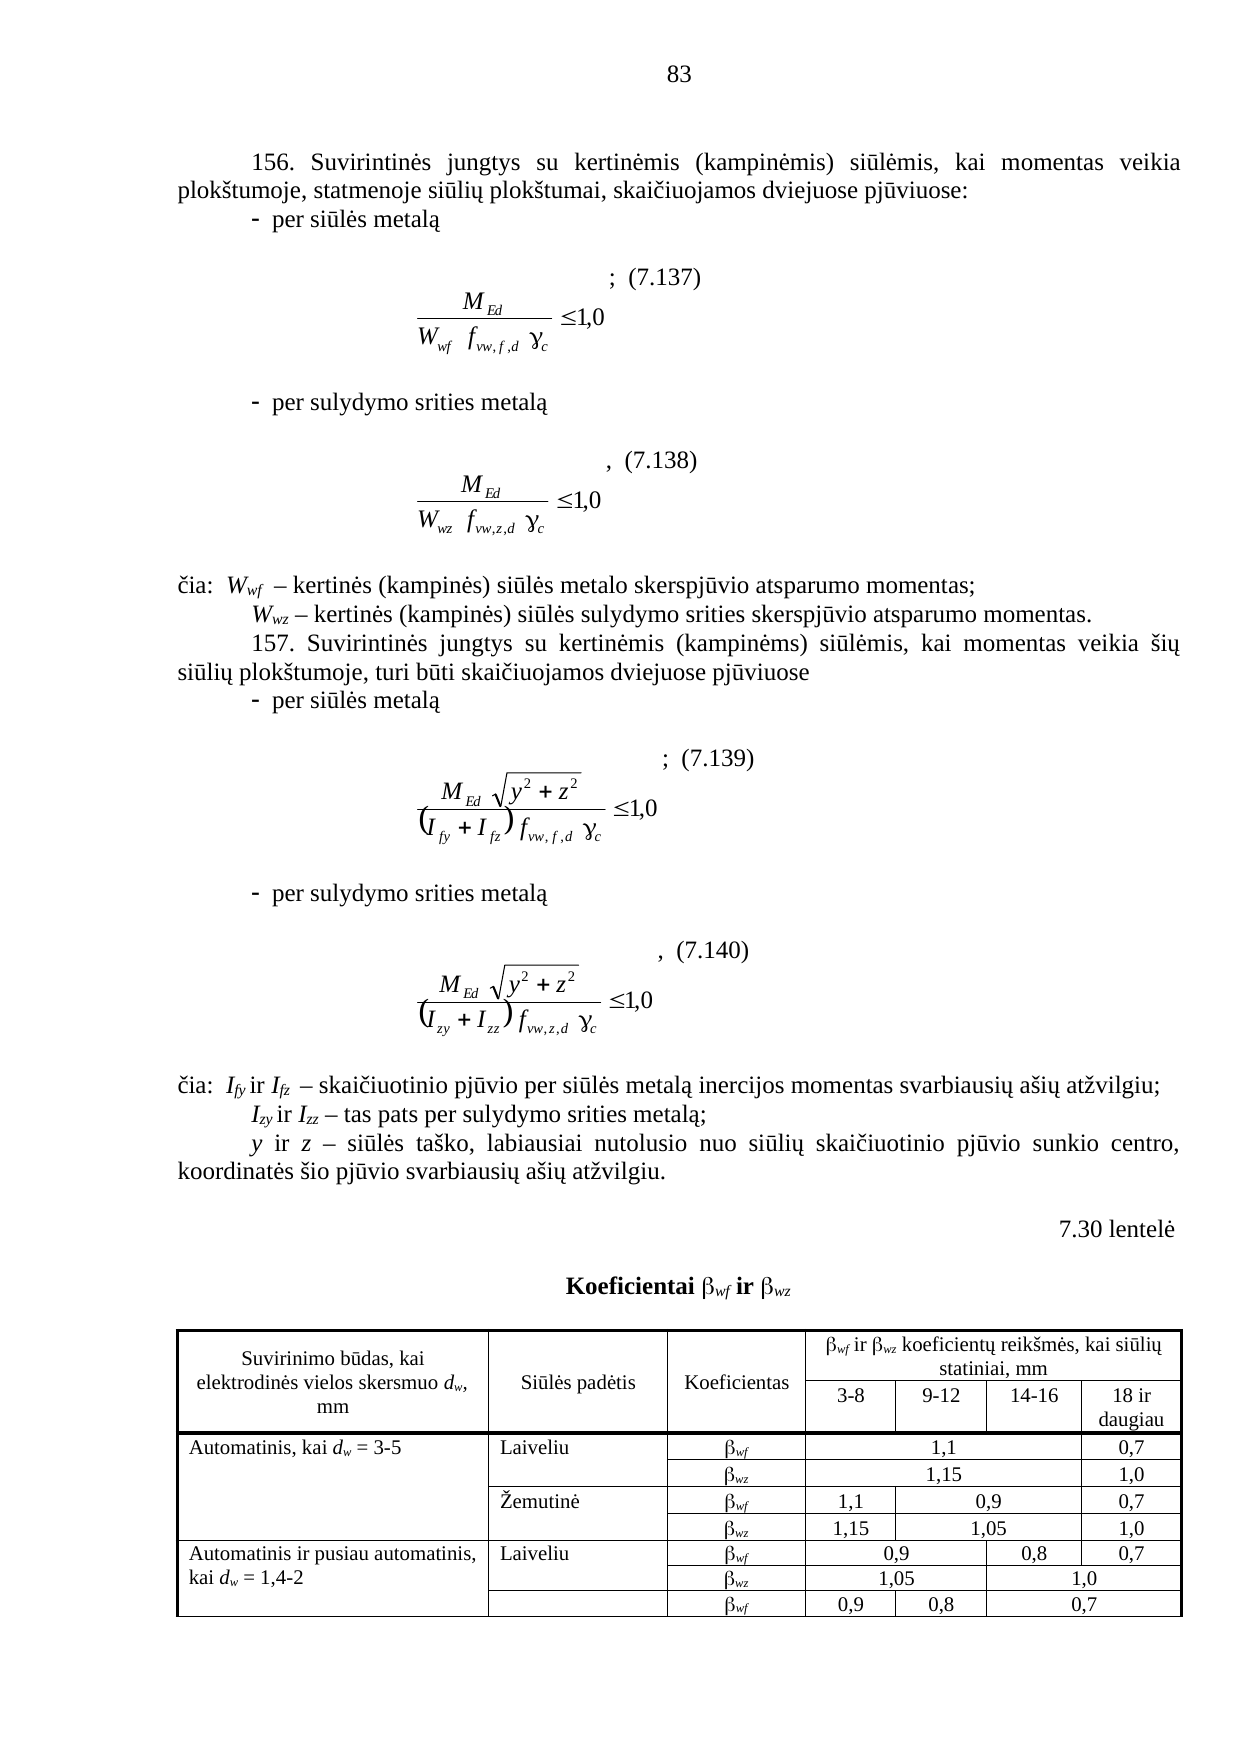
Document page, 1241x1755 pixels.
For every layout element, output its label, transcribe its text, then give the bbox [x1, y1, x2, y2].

table_cell Laiveliu [489, 1435, 667, 1486]
text ; (7.139) [177, 743, 1181, 849]
text 156. Suvirintinės jungtys su kertinėmis (kampinėmis) siūlėmis, kai momentas veikia plokštumoje, statmenoje siūlių plokštumai, skaičiuojamos dviejuose pjūviuose: [177, 147, 1181, 204]
table_cell 9-12 [896, 1381, 986, 1431]
table_cell 1,05 [806, 1566, 986, 1590]
text čia: Wwf – kertinės (kampinės) siūlės metalo skerspjūvio atsparumo momentas; [177, 570, 1181, 599]
table_cell 0,7 [1082, 1487, 1180, 1513]
table_header Koeficientas [668, 1332, 805, 1431]
table_cell 1,1 [806, 1487, 895, 1513]
text per siūlės metalą [177, 685, 1181, 714]
table_cell 0,8 [896, 1591, 986, 1616]
text Wwz – kertinės (kampinės) siūlės sulydymo srities skerspjūvio atsparumo momentas. [177, 599, 1181, 628]
text 157. Suvirintinės jungtys su kertinėmis (kampinėms) siūlėmis, kai momentas veikia šių siūlių plokštumoje, turi būti skaičiuojamos dviejuose pjūviuose [177, 628, 1181, 685]
table_cell 14-16 [987, 1381, 1081, 1431]
table_cell 1,0 [987, 1566, 1180, 1590]
text , (7.138) [177, 445, 1181, 542]
text 7.30 lentelė [290, 1214, 1181, 1243]
table_cell 1,0 [1082, 1460, 1180, 1486]
table_cell Žemutinė [489, 1487, 667, 1540]
table_cell 1,15 [806, 1460, 1081, 1486]
table_cell 1,1 [806, 1435, 1081, 1459]
text per siūlės metalą [177, 204, 1181, 233]
table_cell 0,8 [987, 1541, 1081, 1565]
table_cell 1,05 [896, 1514, 1081, 1540]
table_header Siūlės padėtis [489, 1332, 667, 1431]
table_cell 0,9 [896, 1487, 1081, 1513]
table_header Suvirinimo būdas, kai elektrodinės vielos skersmuo dw, mm [179, 1332, 488, 1431]
table_cell Automatinis ir pusiau automatinis, kai dw = 1,4-2 [179, 1541, 488, 1616]
table_header bwf ir bwz koeficientų reikšmės, kai siūlių statiniai, mm [806, 1332, 1180, 1380]
text Izy ir Izz – tas pats per sulydymo srities metalą; [177, 1099, 1181, 1128]
table_cell 1,15 [806, 1514, 895, 1540]
text Koeficientai bwf ir bwz [177, 1271, 1181, 1300]
table_cell [489, 1591, 667, 1616]
table_cell 0,7 [987, 1591, 1180, 1616]
table_cell 3-8 [806, 1381, 895, 1431]
table_cell 1,0 [1082, 1514, 1180, 1540]
table_cell Automatinis, kai dw = 3-5 [179, 1435, 488, 1540]
table_cell bwf [668, 1487, 805, 1513]
text per sulydymo srities metalą [177, 878, 1181, 907]
table_cell 0,9 [806, 1541, 986, 1565]
table_cell bwz [668, 1514, 805, 1540]
table_cell bwf [668, 1541, 805, 1565]
table_cell bwz [668, 1460, 805, 1486]
text , (7.140) [177, 935, 1181, 1041]
table_cell 0,9 [806, 1591, 895, 1616]
table_cell 0,7 [1082, 1541, 1180, 1565]
table_cell bwz [668, 1566, 805, 1590]
table_cell bwf [668, 1435, 805, 1459]
text ; (7.137) [177, 262, 1181, 359]
text čia: Ify ir Ifz – skaičiuotinio pjūvio per siūlės metalą inercijos momentas svarbiausių ašių atžvilgiu; [177, 1070, 1181, 1099]
table_cell 18 ir daugiau [1082, 1381, 1180, 1431]
table_cell Laiveliu [489, 1541, 667, 1590]
table_cell 0,7 [1082, 1435, 1180, 1459]
text y ir z – siūlės taško, labiausiai nutolusio nuo siūlių skaičiuotinio pjūvio sunkio centro, koordinatės šio pjūvio svarbiausių ašių atžvilgiu. [177, 1128, 1181, 1185]
text per sulydymo srities metalą [177, 387, 1181, 416]
table_cell bwf [668, 1591, 805, 1616]
